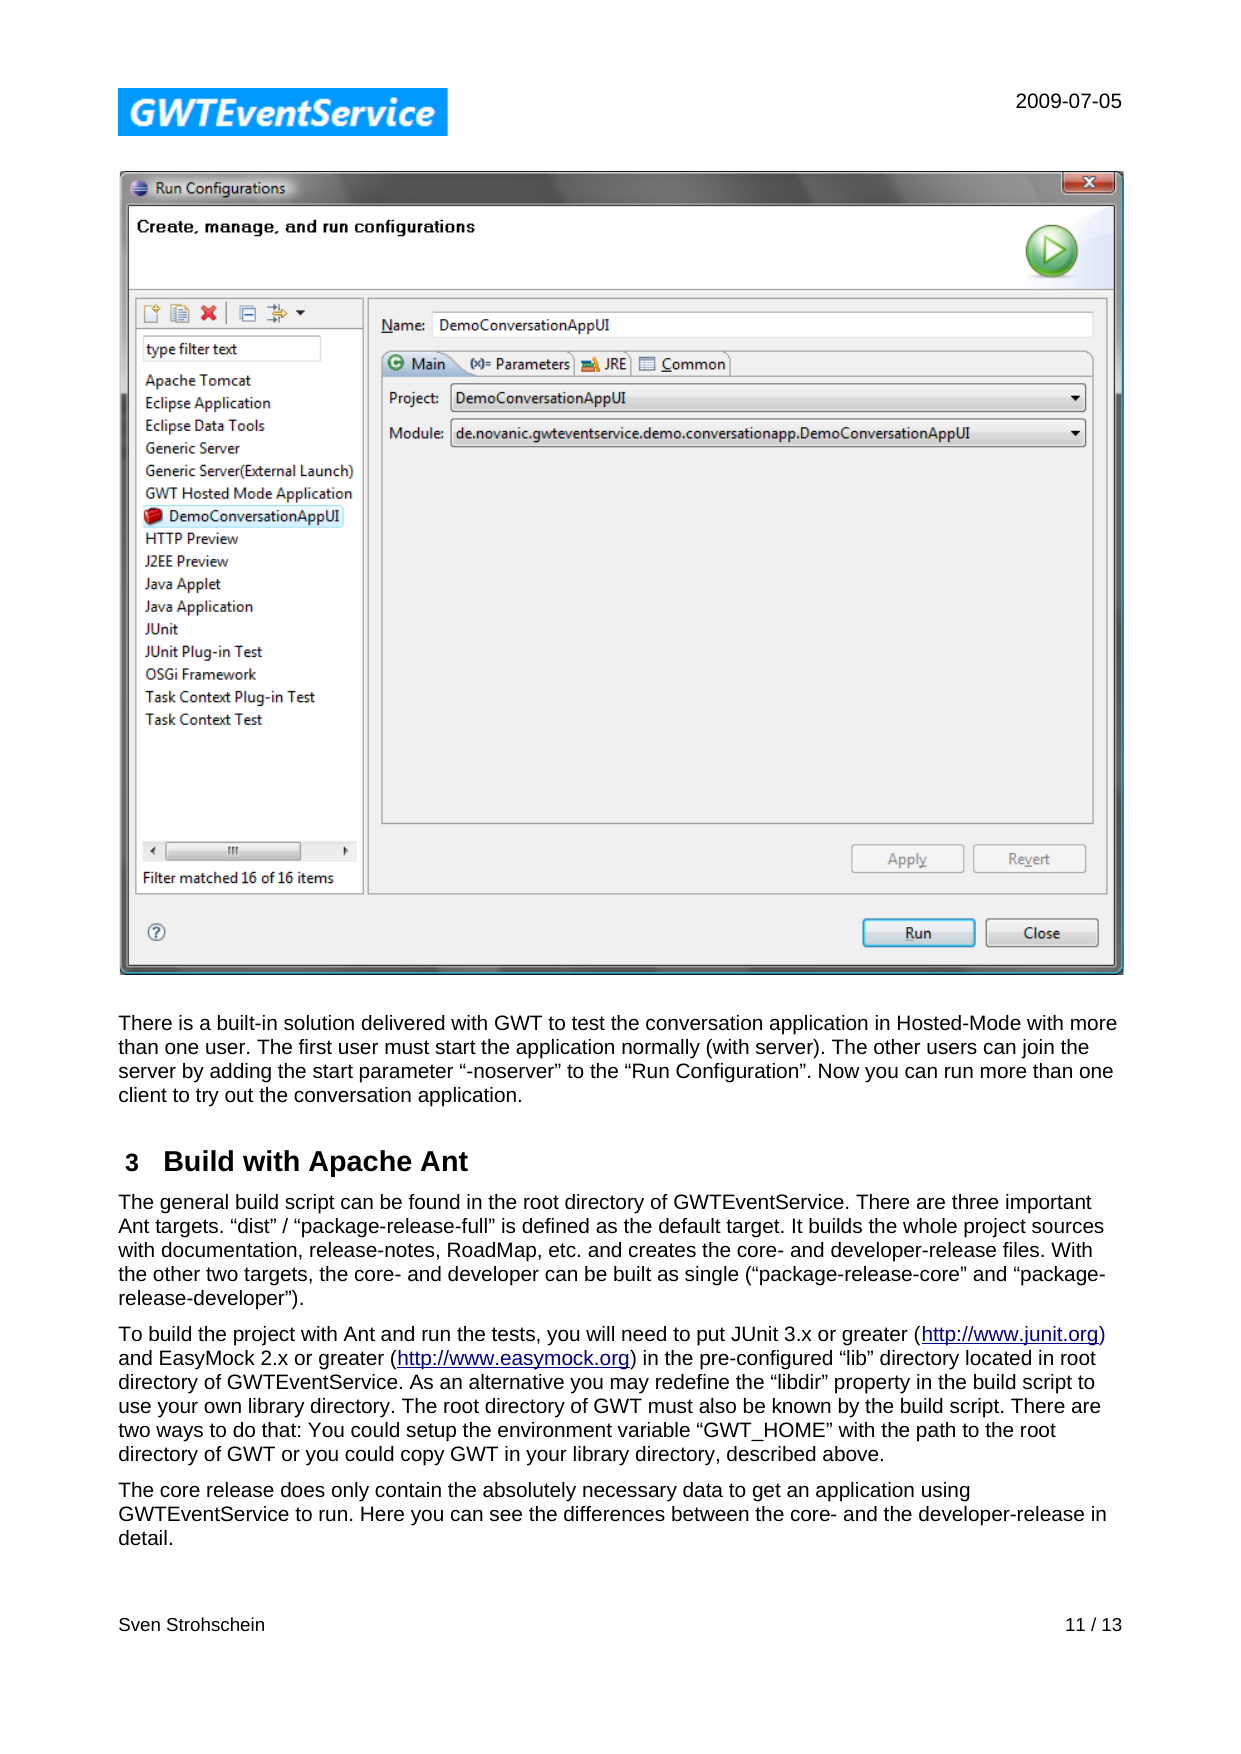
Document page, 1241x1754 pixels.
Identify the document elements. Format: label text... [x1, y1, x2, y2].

subtitle Build with Apache Ant [118, 1144, 1122, 1177]
picture [119, 171, 1124, 975]
text To build the project with Ant and run the tests, you will need to put JUnit 3.x or greater (http://www.junit.org) and EasyMock 2.x or greater (http://www.easymock.org) in the pre-configured “lib” directory located in root directory of GWTEventService. As an alternative you may redefine the “libdir” property in the build script to use your own library directory. The root directory of GWT must also be known by the build script. There are two ways to do that: You could setup the environment variable “GWT_HOME” with the path to the root directory of GWT or you could copy GWT in your library directory, described above. [118, 1322, 1122, 1466]
text The general build script can be found in the root directory of GWTEventService. There are three important Ant targets. “dist” / “package-release-full” is defined as the default target. It builds the whole project sources with documentation, release-notes, RoadMap, etc. and creates the core- and developer-release files. With the other two targets, the core- and developer can be built as single (“package-release-core” and “package-release-developer”). [118, 1189, 1122, 1309]
text The core release does only contain the absolutely necessary data to get an application using GWTEventService to run. Here you can see the differences between the core- and the developer-release in detail. [118, 1478, 1122, 1550]
text There is a built-in solution delivered with GWT to test the conversation application in Hosted-Mode with more than one user. The first user must start the application normally (with server). The other users can join the server by adding the start parameter “-noserver” to the “Run Configuration”. Now you can run more than one client to try out the conversation application. [118, 1011, 1122, 1107]
picture [118, 88, 448, 136]
